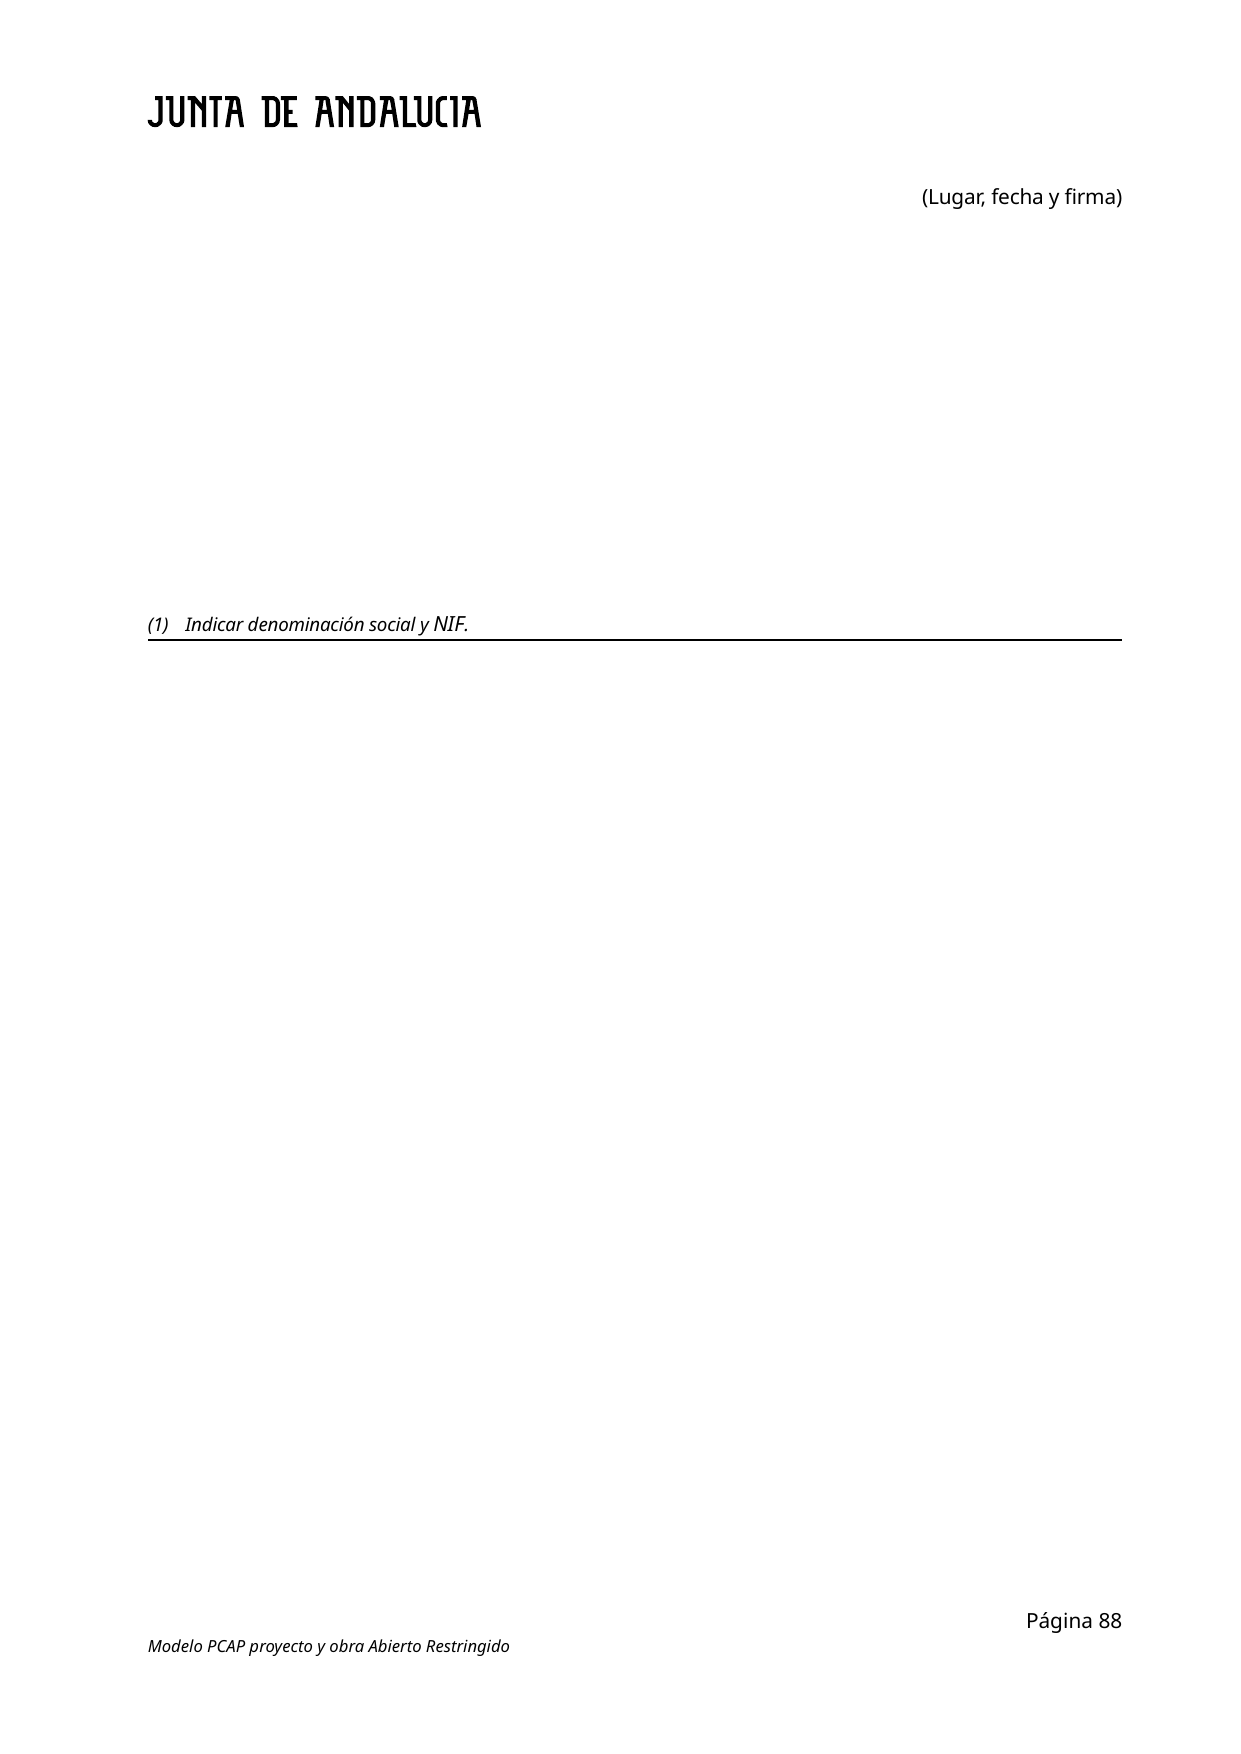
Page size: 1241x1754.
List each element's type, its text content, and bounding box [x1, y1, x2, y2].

text (Lugar, fecha y firma) [811, 182, 1122, 211]
list Indicar denominación social y NIF. [148, 609, 1122, 639]
